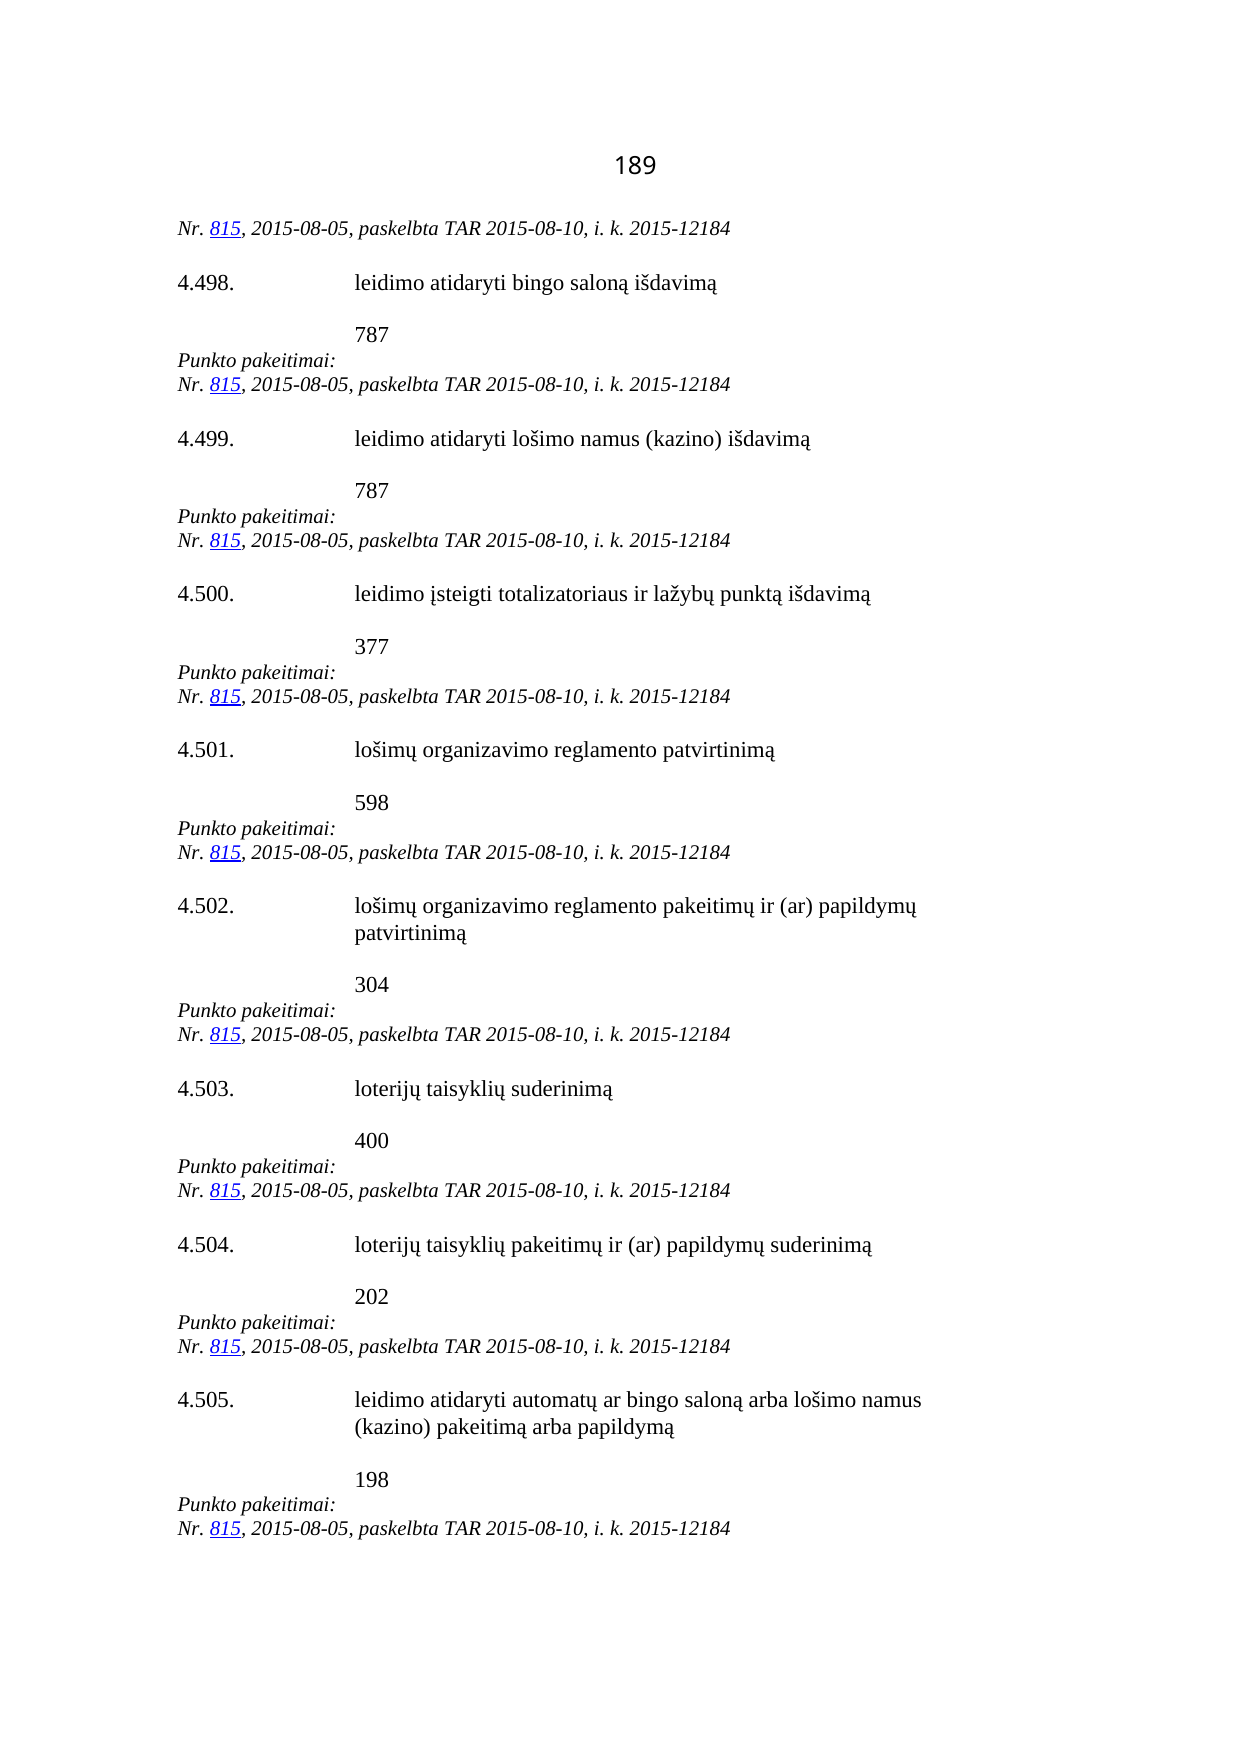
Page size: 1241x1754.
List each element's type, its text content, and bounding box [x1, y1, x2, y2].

text 4.499. leidimo atidaryti lošimo namus (kazino) išdavimą 787 [177, 424, 945, 504]
text Punkto pakeitimai: [177, 1154, 1093, 1178]
text 4.505. leidimo atidaryti automatų ar bingo saloną arba lošimo namus [177, 1387, 945, 1413]
text (kazino) pakeitimą arba papildymą 198 [354, 1413, 945, 1492]
text 4.501. lošimų organizavimo reglamento patvirtinimą 598 [177, 736, 945, 816]
text Nr. 815, 2015-08-05, paskelbta TAR 2015-08-10, i. k. 2015-12184 [177, 1178, 1093, 1202]
text Nr. 815, 2015-08-05, paskelbta TAR 2015-08-10, i. k. 2015-12184 [177, 372, 1093, 396]
text patvirtinimą 304 [354, 919, 945, 998]
text Nr. 815, 2015-08-05, paskelbta TAR 2015-08-10, i. k. 2015-12184 [177, 1334, 1093, 1358]
text Nr. 815, 2015-08-05, paskelbta TAR 2015-08-10, i. k. 2015-12184 [177, 684, 1093, 708]
text Nr. 815, 2015-08-05, paskelbta TAR 2015-08-10, i. k. 2015-12184 [177, 528, 1093, 552]
text Punkto pakeitimai: [177, 348, 1093, 372]
text Punkto pakeitimai: [177, 659, 1093, 684]
text Nr. 815, 2015-08-05, paskelbta TAR 2015-08-10, i. k. 2015-12184 [177, 1516, 1093, 1540]
text 4.498. leidimo atidaryti bingo saloną išdavimą 787 [177, 269, 945, 348]
text 4.500. leidimo įsteigti totalizatoriaus ir lažybų punktą išdavimą 377 [177, 581, 945, 659]
text Punkto pakeitimai: [177, 1310, 1093, 1334]
text Nr. 815, 2015-08-05, paskelbta TAR 2015-08-10, i. k. 2015-12184 [177, 216, 1093, 240]
text Nr. 815, 2015-08-05, paskelbta TAR 2015-08-10, i. k. 2015-12184 [177, 1022, 1093, 1046]
text Punkto pakeitimai: [177, 504, 1093, 528]
text Punkto pakeitimai: [177, 816, 1093, 839]
text Nr. 815, 2015-08-05, paskelbta TAR 2015-08-10, i. k. 2015-12184 [177, 839, 1093, 864]
text 4.504. loterijų taisyklių pakeitimų ir (ar) papildymų suderinimą 202 [177, 1231, 945, 1310]
text Punkto pakeitimai: [177, 1492, 1093, 1516]
text 4.502. lošimų organizavimo reglamento pakeitimų ir (ar) papildymų [177, 892, 945, 919]
text Punkto pakeitimai: [177, 998, 1093, 1022]
text 4.503. loterijų taisyklių suderinimą 400 [177, 1075, 945, 1154]
